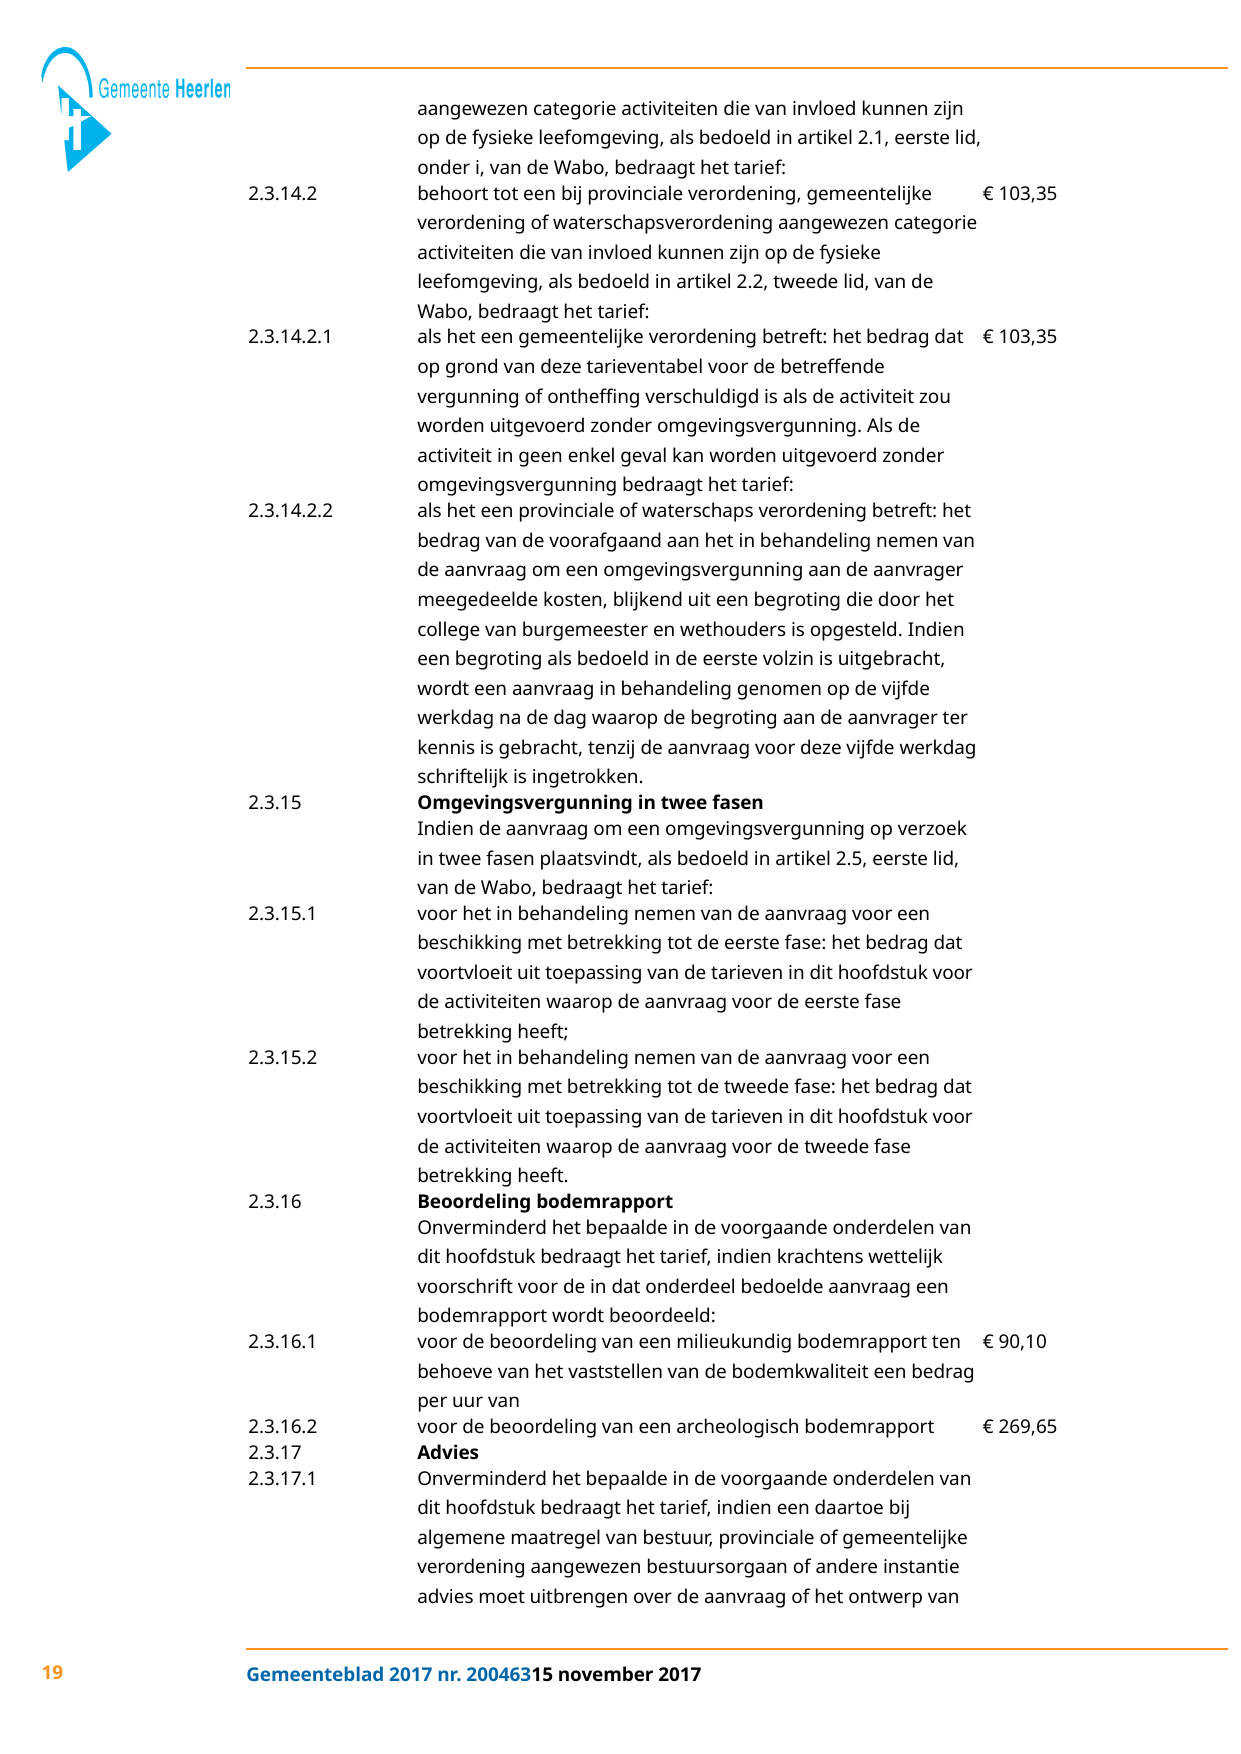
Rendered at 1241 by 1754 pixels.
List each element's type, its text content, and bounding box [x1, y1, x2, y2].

table_cell 2.3.14.2 [248, 180, 417, 324]
table_cell [983, 900, 1152, 1044]
picture [41, 47, 231, 172]
table_cell [983, 1188, 1152, 1214]
table_cell 2.3.16.1 [248, 1328, 417, 1413]
table_cell [983, 789, 1152, 815]
table_cell voor het in behandeling nemen van de aanvraag voor een beschikking met betrekking tot de eerste fase: het bedrag dat voortvloeit uit toepassing van de tarieven in dit hoofdstuk voor de activiteiten waarop de aanvraag voor de eerste fase betrekking heeft; [417, 900, 983, 1044]
table_cell [983, 95, 1152, 180]
table_cell 2.3.14.2.1 [248, 324, 417, 497]
table_cell Omgevingsvergunning in twee fasen [417, 789, 983, 815]
table_cell 2.3.17.1 [248, 1465, 417, 1609]
table_cell [983, 1044, 1152, 1188]
table_cell 2.3.15.1 [248, 900, 417, 1044]
table_cell € 103,35 [983, 180, 1152, 324]
table_cell 2.3.16.2 [248, 1413, 417, 1439]
table_cell 2.3.15.2 [248, 1044, 417, 1188]
table_cell [983, 498, 1152, 789]
table_cell Beoordeling bodemrapport [417, 1188, 983, 1214]
table_cell € 103,35 [983, 324, 1152, 497]
table_cell aangewezen categorie activiteiten die van invloed kunnen zijn op de fysieke leefomgeving, als bedoeld in artikel 2.1, eerste lid, onder i, van de Wabo, bedraagt het tarief: [417, 95, 983, 180]
table_cell [248, 95, 417, 180]
table_cell [983, 1214, 1152, 1328]
table_cell [983, 1465, 1152, 1609]
table_cell [983, 815, 1152, 900]
table_cell voor het in behandeling nemen van de aanvraag voor een beschikking met betrekking tot de tweede fase: het bedrag dat voortvloeit uit toepassing van de tarieven in dit hoofdstuk voor de activiteiten waarop de aanvraag voor de tweede fase betrekking heeft. [417, 1044, 983, 1188]
table_cell € 90,10 [983, 1328, 1152, 1413]
table_cell [983, 1439, 1152, 1465]
picture [41, 47, 58, 70]
table_cell 2.3.16 [248, 1188, 417, 1214]
table_cell € 269,65 [983, 1413, 1152, 1439]
table_cell voor de beoordeling van een milieukundig bodemrapport ten behoeve van het vaststellen van de bodemkwaliteit een bedrag per uur van [417, 1328, 983, 1413]
table_cell [248, 815, 417, 900]
table_cell Indien de aanvraag om een omgevingsvergunning op verzoek in twee fasen plaatsvindt, als bedoeld in artikel 2.5, eerste lid, van de Wabo, bedraagt het tarief: [417, 815, 983, 900]
table_cell Onverminderd het bepaalde in de voorgaande onderdelen van dit hoofdstuk bedraagt het tarief, indien een daartoe bij algemene maatregel van bestuur, provinciale of gemeentelijke verordening aangewezen bestuursorgaan of andere instantie advies moet uitbrengen over de aanvraag of het ontwerp van [417, 1465, 983, 1609]
table_cell Advies [417, 1439, 983, 1465]
table_cell als het een provinciale of waterschaps verordening betreft: het bedrag van de voorafgaand aan het in behandeling nemen van de aanvraag om een omgevingsvergunning aan de aanvrager meegedeelde kosten, blijkend uit een begroting die door het college van burgemeester en wethouders is opgesteld. Indien een begroting als bedoeld in de eerste volzin is uitgebracht, wordt een aanvraag in behandeling genomen op de vijfde werkdag na de dag waarop de begroting aan de aanvrager ter kennis is gebracht, tenzij de aanvraag voor deze vijfde werkdag schriftelijk is ingetrokken. [417, 498, 983, 789]
table_cell als het een gemeentelijke verordening betreft: het bedrag dat op grond van deze tarieventabel voor de betreffende vergunning of ontheffing verschuldigd is als de activiteit zou worden uitgevoerd zonder omgevingsvergunning. Als de activiteit in geen enkel geval kan worden uitgevoerd zonder omgevingsvergunning bedraagt het tarief: [417, 324, 983, 497]
table_cell 2.3.17 [248, 1439, 417, 1465]
table_cell behoort tot een bij provinciale verordening, gemeentelijke verordening of waterschapsverordening aangewezen categorie activiteiten die van invloed kunnen zijn op de fysieke leefomgeving, als bedoeld in artikel 2.2, tweede lid, van de Wabo, bedraagt het tarief: [417, 180, 983, 324]
table_cell voor de beoordeling van een archeologisch bodemrapport [417, 1413, 983, 1439]
table_cell Onverminderd het bepaalde in de voorgaande onderdelen van dit hoofdstuk bedraagt het tarief, indien krachtens wettelijk voorschrift voor de in dat onderdeel bedoelde aanvraag een bodemrapport wordt beoordeeld: [417, 1214, 983, 1328]
table_cell [248, 1214, 417, 1328]
table_cell 2.3.15 [248, 789, 417, 815]
table_cell 2.3.14.2.2 [248, 498, 417, 789]
